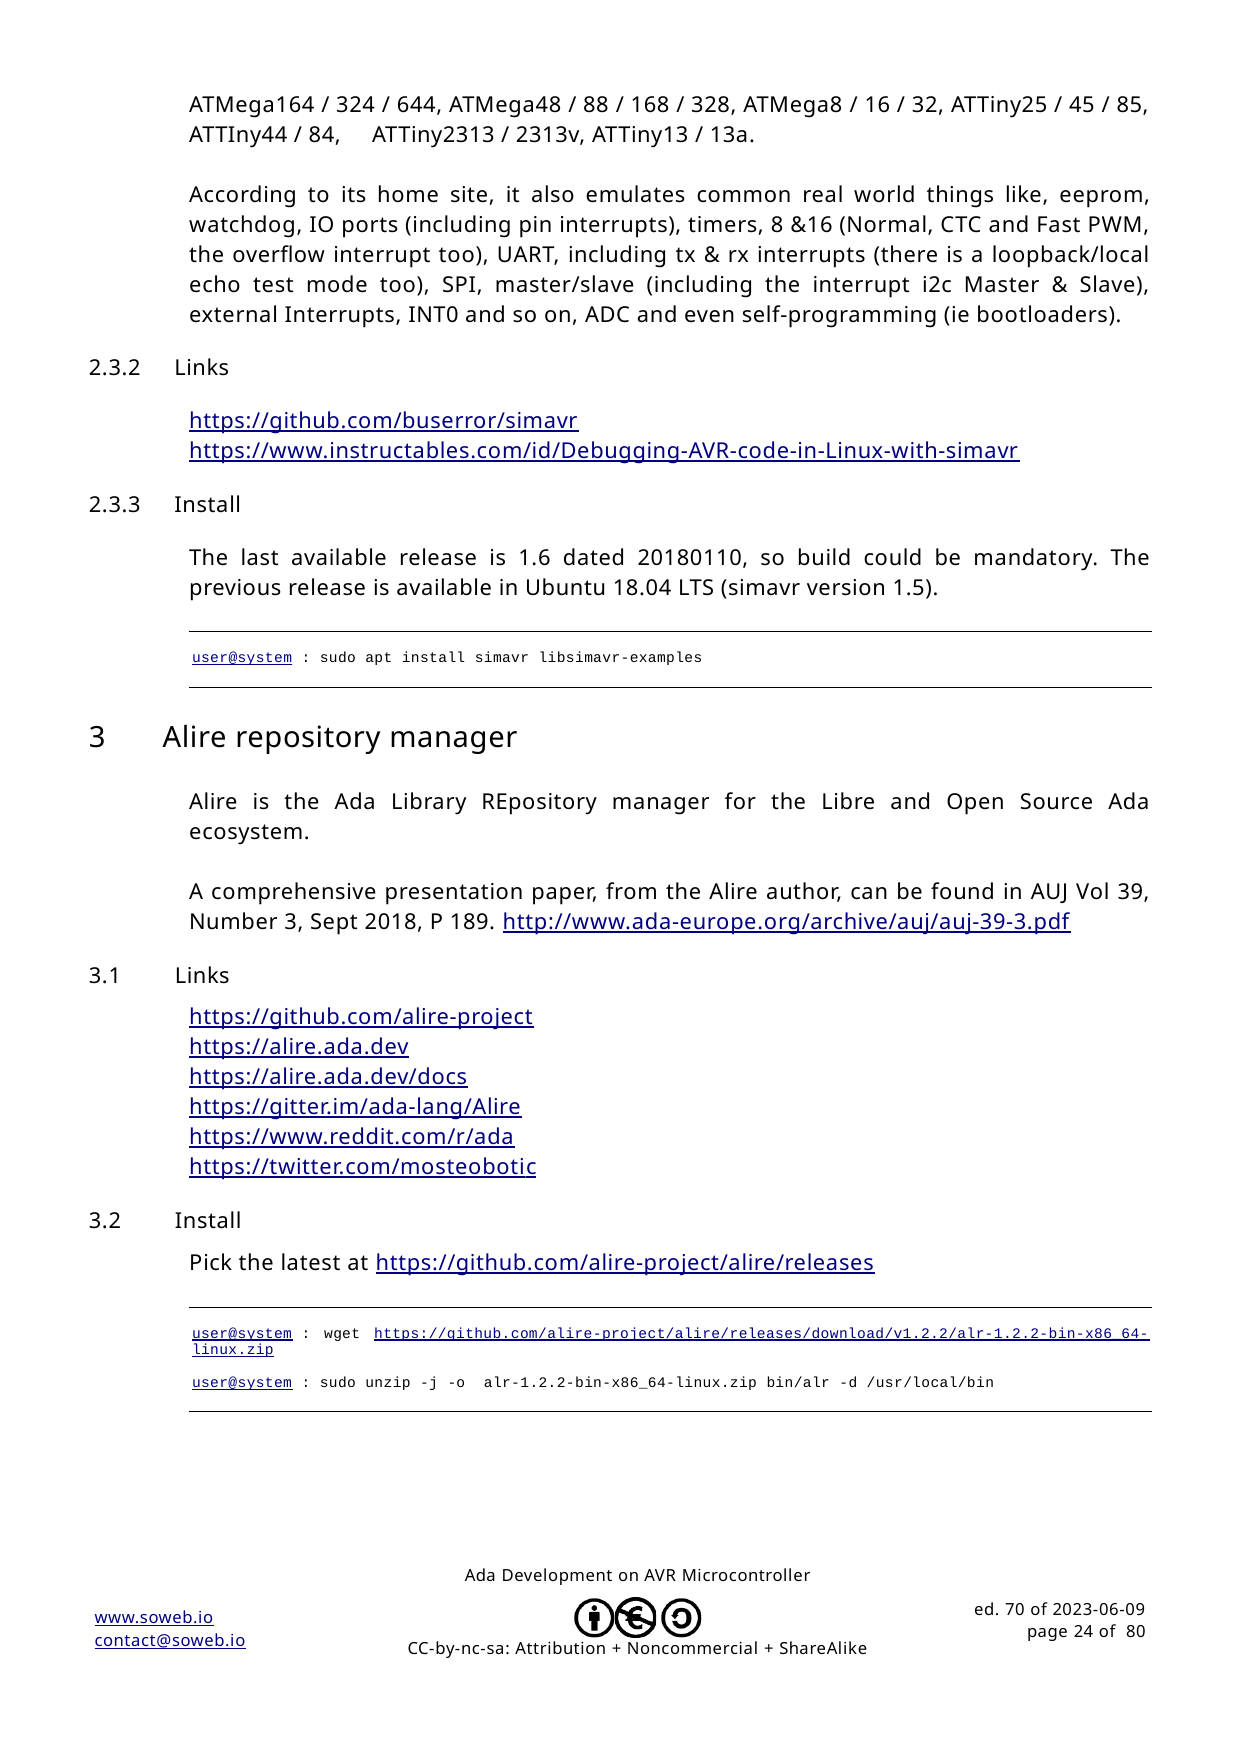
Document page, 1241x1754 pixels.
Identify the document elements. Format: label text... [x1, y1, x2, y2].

text https://www.reddit.com/r/ada [189, 1121, 1152, 1151]
list user@system : sudo apt install simavr libsimavr-examples [189, 632, 1152, 687]
text https://github.com/alire-project [189, 1001, 1152, 1031]
text https://alire.ada.dev [189, 1031, 1152, 1061]
text https://alire.ada.dev/docs [189, 1061, 1152, 1091]
text According to its home site, it also emulates common real world things like, eeprom, watchdog, IO ports (including pin interrupts), timers, 8 &16 (Normal, CTC and Fast PWM, the overflow interrupt too), UART, including tx & rx interrupts (there is a loopback/local echo test mode too), SPI, master/slave (including the interrupt i2c Master & Slave), external Interrupts, INT0 and so on, ADC and even self-programming (ie bootloaders). [189, 178, 1152, 328]
subtitle Install [88, 489, 1152, 530]
subtitle Links [88, 352, 1152, 393]
subtitle Install [88, 1205, 1152, 1235]
text https://github.com/buserror/simavr [189, 405, 1152, 435]
text Alire is the Ada Library REpository manager for the Libre and Open Source Ada ecosystem. [189, 786, 1152, 846]
text https://www.instructables.com/id/Debugging-AVR-code-in-Linux-with-simavr [189, 435, 1152, 465]
picture [660, 1597, 702, 1638]
picture [573, 1597, 657, 1638]
text https://twitter.com/mosteobotic [189, 1151, 1152, 1181]
subtitle Alire repository manager [88, 716, 1152, 756]
text The last available release is 1.6 dated 20180110, so build could be mandatory. The previous release is available in Ubuntu 18.04 LTS (simavr version 1.5). [189, 541, 1152, 601]
list user@system : wget https://github.com/alire-project/alire/releases/download/v1.2.2/alr-1.2.2-bin-x86_64-linux.zip user@system : sudo unzip -j -o alr-1.2.2-bin-x86_64-linux.zip bin/alr -d /usr/local/bin [189, 1308, 1152, 1411]
text A comprehensive presentation paper, from the Alire author, can be found in AUJ Vol 39, Number 3, Sept 2018, P 189. http://www.ada-europe.org/archive/auj/auj-39-3.pdf [189, 876, 1152, 936]
text ATMega164 / 324 / 644, ATMega48 / 88 / 168 / 328, ATMega8 / 16 / 32, ATTiny25 / 45 / 85, ATTIny44 / 84, ATTiny2313 / 2313v, ATTiny13 / 13a. [189, 88, 1152, 148]
subtitle Links [88, 959, 1152, 989]
text Pick the latest at https://github.com/alire-project/alire/releases [189, 1247, 1152, 1277]
text https://gitter.im/ada-lang/Alire [189, 1091, 1152, 1121]
